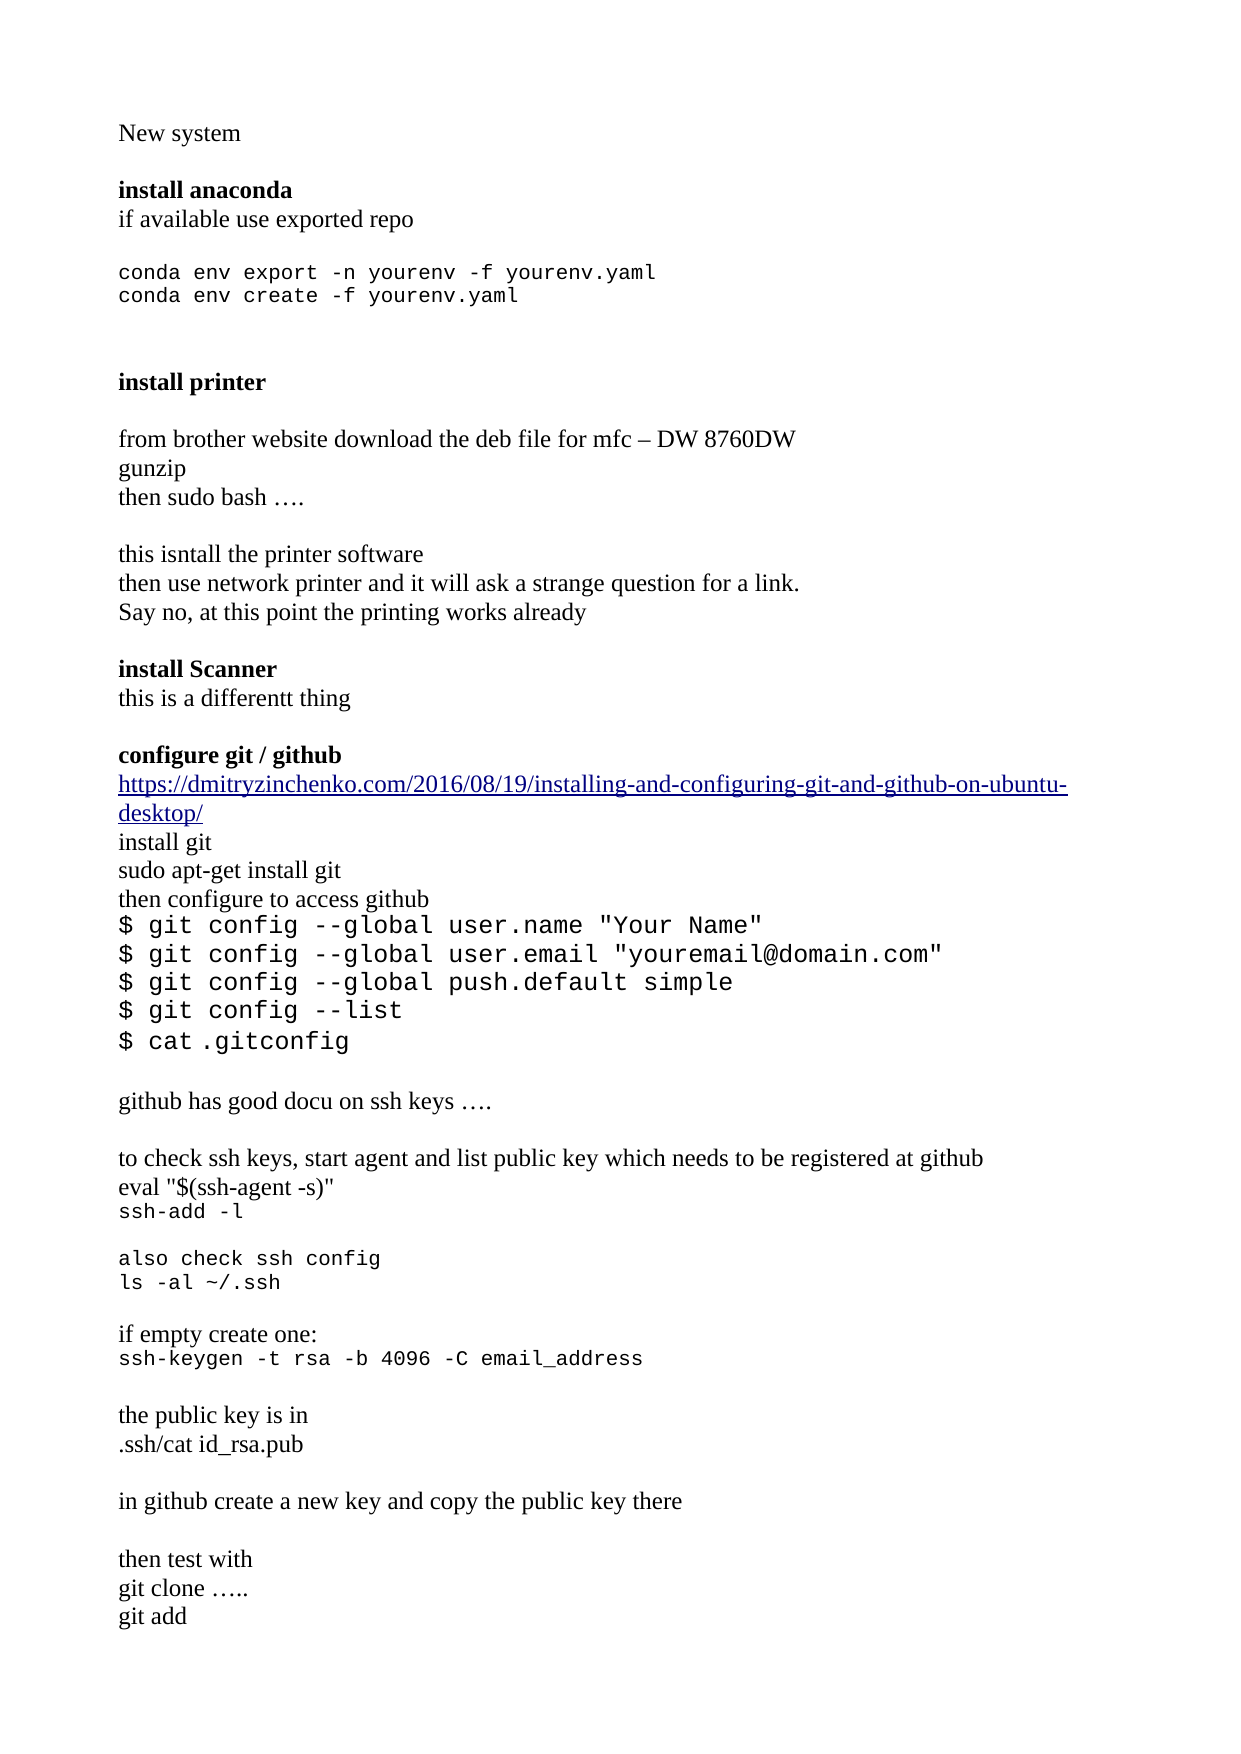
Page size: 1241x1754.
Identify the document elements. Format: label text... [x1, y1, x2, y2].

text configure git / github [118, 740, 1122, 769]
text from brother website download the deb file for mfc – DW 8760DW [118, 424, 1122, 453]
text also check ssh config [118, 1248, 1122, 1272]
text if available use exported repo [118, 204, 1122, 233]
text the public key is in [118, 1400, 1122, 1429]
text install Scanner [118, 654, 1122, 683]
text $ git config --list [118, 998, 1122, 1026]
text ls -al ~/.ssh [118, 1272, 1122, 1295]
text this isntall the printer software [118, 539, 1122, 568]
text then test with [118, 1544, 1122, 1573]
text $ cat .gitconfig [118, 1026, 1122, 1057]
text then configure to access github [118, 884, 1122, 913]
text github has good docu on ssh keys …. [118, 1086, 1122, 1114]
text $ git config --global push.default simple [118, 969, 1122, 998]
text New system [118, 118, 1122, 147]
text git clone ….. [118, 1573, 1122, 1601]
text install anaconda [118, 176, 1122, 204]
text ssh-add -l [118, 1201, 1122, 1224]
text to check ssh keys, start agent and list public key which needs to be registered at github [118, 1143, 1122, 1172]
text install git [118, 827, 1122, 855]
text eval "$(ssh-agent -s)" [118, 1172, 1122, 1201]
text Say no, at this point the printing works already [118, 597, 1122, 625]
text .ssh/cat id_rsa.pub [118, 1429, 1122, 1458]
text conda env export -n yourenv -f yourenv.yaml [118, 262, 1122, 286]
text https://dmitryzinchenko.com/2016/08/19/installing-and-configuring-git-and-github-on-ubuntu-desktop/ [118, 769, 1122, 827]
text in github create a new key and copy the public key there [118, 1486, 1122, 1515]
text conda env create -f yourenv.yaml [118, 286, 1122, 309]
text if empty create one: [118, 1319, 1122, 1348]
text install printer [118, 367, 1122, 395]
text sudo apt-get install git [118, 855, 1122, 884]
text $ git config --global user.name "Your Name" [118, 913, 1122, 941]
text $ git config --global user.email "youremail@domain.com" [118, 941, 1122, 969]
text this is a differentt thing [118, 683, 1122, 712]
text gunzip [118, 453, 1122, 482]
text ssh-keygen -t rsa -b 4096 -C email_address [118, 1348, 1122, 1371]
text then sudo bash …. [118, 482, 1122, 510]
text git add [118, 1601, 1122, 1630]
text then use network printer and it will ask a strange question for a link. [118, 568, 1122, 597]
